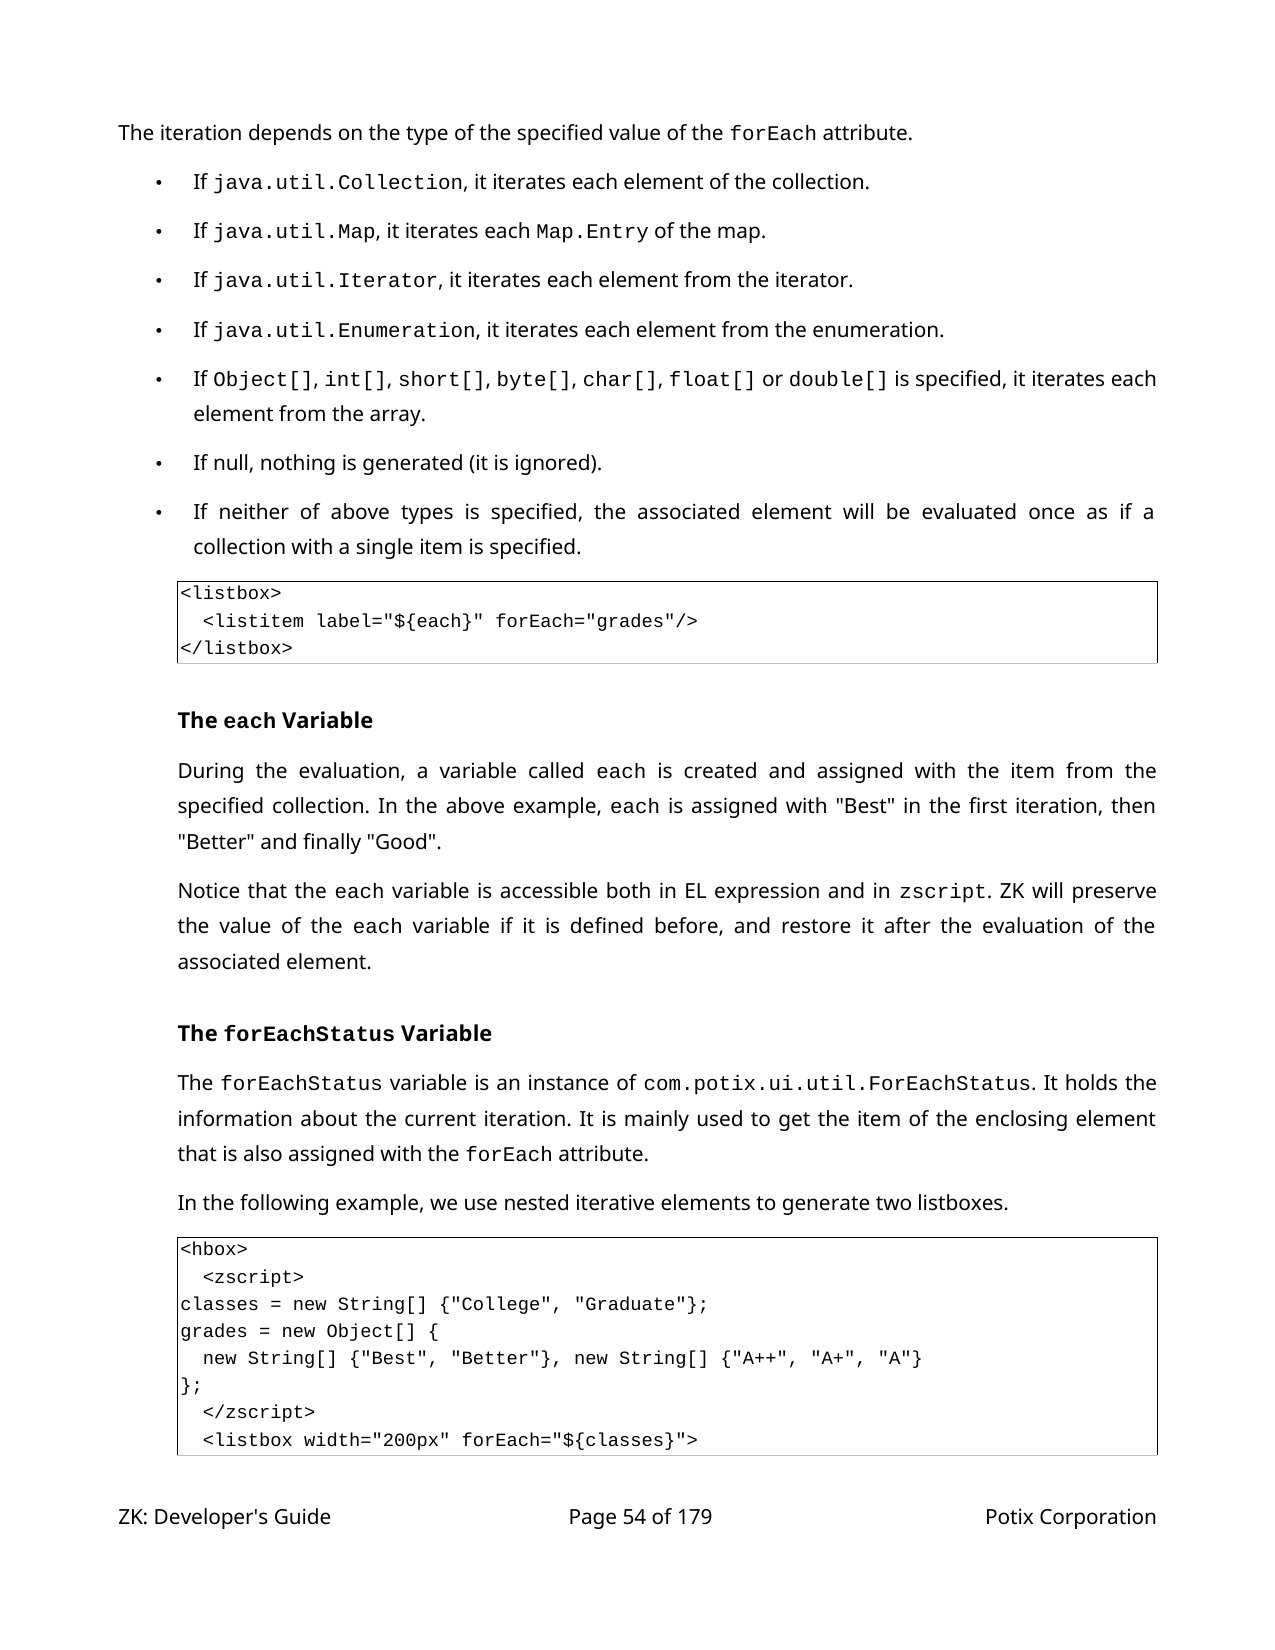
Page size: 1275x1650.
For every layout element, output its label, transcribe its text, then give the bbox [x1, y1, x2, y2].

text The iteration depends on the type of the specified value of the forEach attribute. [118, 118, 1157, 147]
text grades = new Object[] { [178, 1319, 1157, 1343]
text Notice that the each variable is accessible both in EL expression and in zscript. ZK will preserve the value of the each variable if it is defined before, and restore it after the evaluation of the associated element. [177, 876, 1157, 975]
subtitle The forEachStatus Variable [177, 1018, 1157, 1048]
list If neither of above types is specified, the associated element will be evaluated once as if a collection with a single item is specified. [156, 497, 1157, 561]
text <hbox> [178, 1238, 1157, 1262]
text <listitem label="${each}" forEach="grades"/> [178, 608, 1157, 633]
list If Object[], int[], short[], byte[], char[], float[] or double[] is specified, it iterates each element from the array. [156, 364, 1157, 428]
text </zscript> [178, 1400, 1157, 1425]
text The forEachStatus variable is an instance of com.potix.ui.util.ForEachStatus. It holds the information about the current iteration. It is mainly used to get the item of the enclosing element that is also assigned with the forEach attribute. [177, 1068, 1157, 1168]
text <listbox> [178, 582, 1157, 606]
text During the evaluation, a variable called each is created and assigned with the item from the specified collection. In the above example, each is assigned with "Best" in the first iteration, then "Better" and finally "Good". [177, 756, 1157, 855]
list If java.util.Map, it iterates each Map.Entry of the map. [156, 216, 1157, 245]
list If java.util.Collection, it iterates each element of the collection. [156, 167, 1157, 196]
subtitle The each Variable [177, 705, 1157, 736]
text new String[] {"Best", "Better"}, new String[] {"A++", "A+", "A"} [178, 1346, 1157, 1370]
text <zscript> [178, 1264, 1157, 1289]
text In the following example, we use nested iterative elements to generate two listboxes. [177, 1188, 1157, 1217]
text <listbox width="200px" forEach="${classes}"> [178, 1428, 1157, 1455]
list If java.util.Enumeration, it iterates each element from the enumeration. [156, 315, 1157, 343]
text }; [178, 1373, 1157, 1397]
list If java.util.Iterator, it iterates each element from the iterator. [156, 266, 1157, 294]
list If null, nothing is generated (it is ignored). [156, 448, 1157, 477]
text classes = new String[] {"College", "Graduate"}; [178, 1292, 1157, 1316]
text </listbox> [178, 636, 1157, 663]
